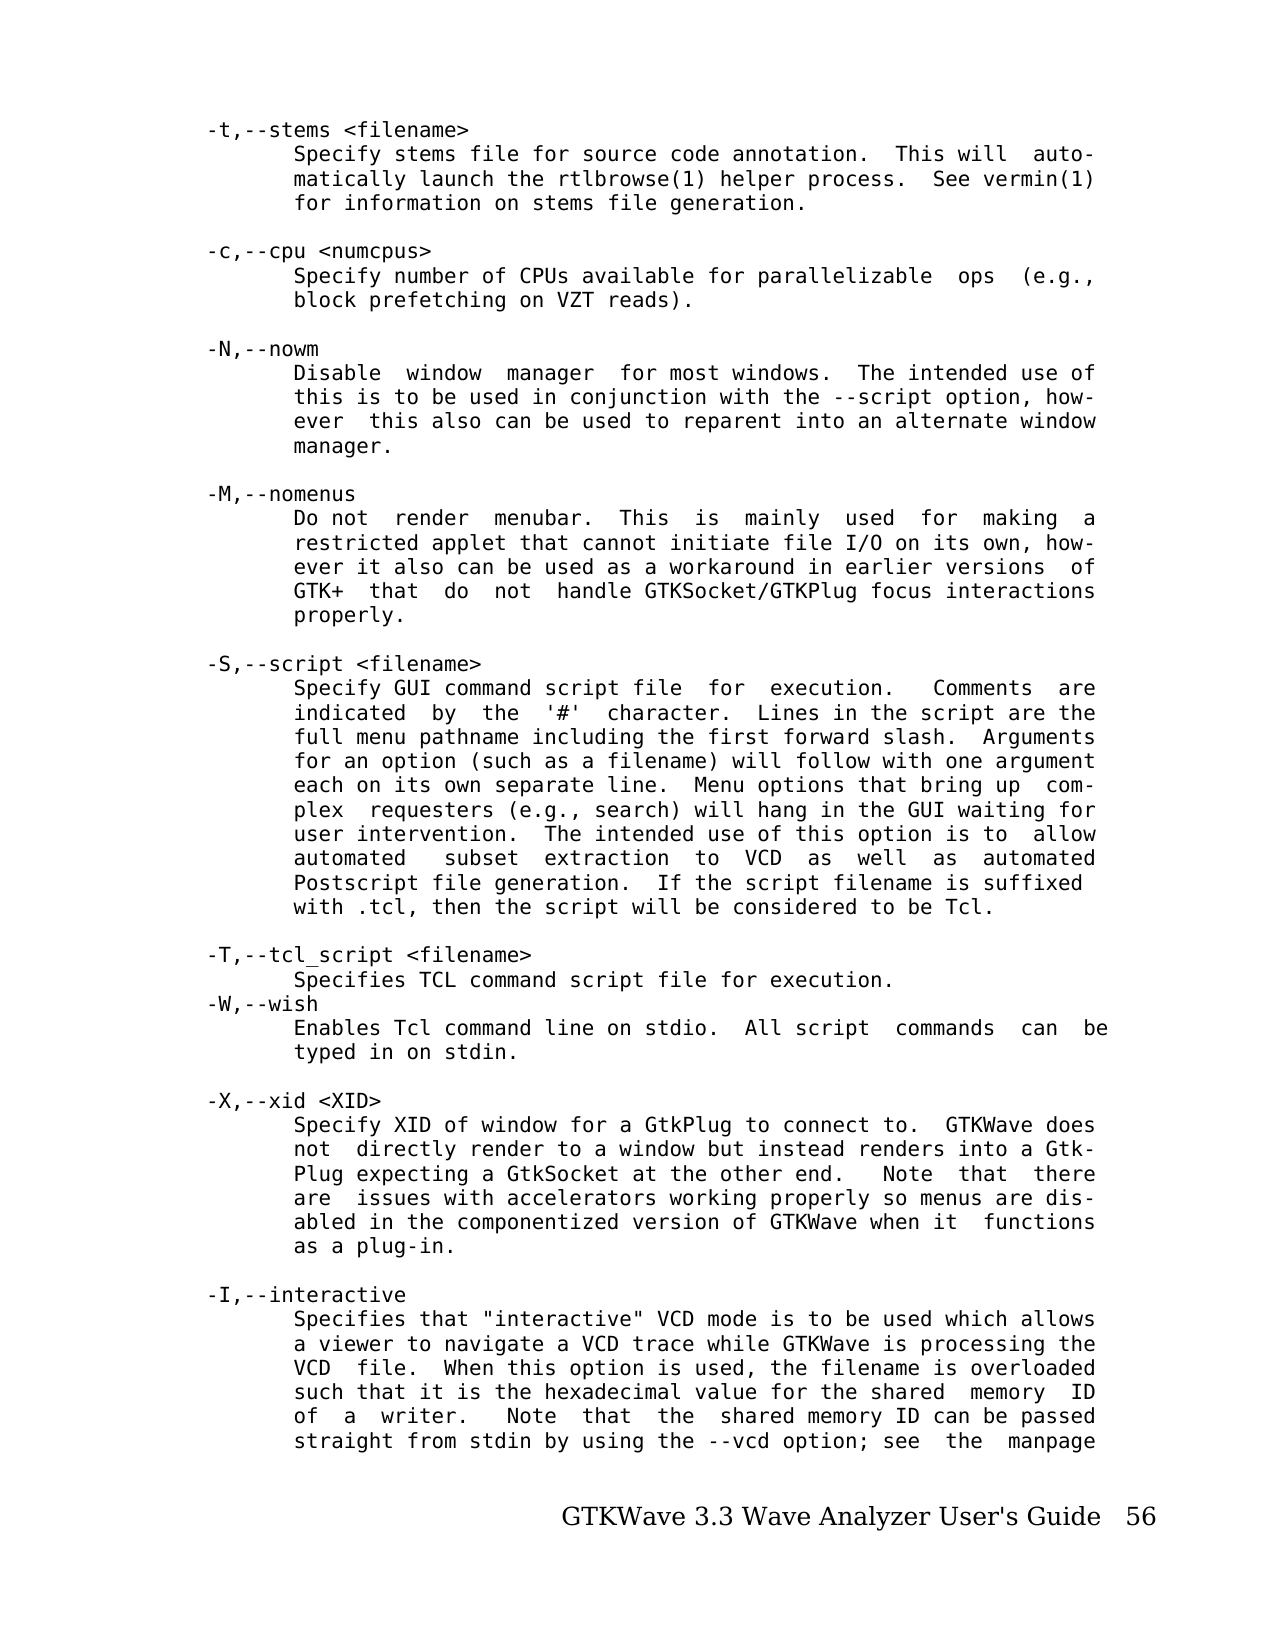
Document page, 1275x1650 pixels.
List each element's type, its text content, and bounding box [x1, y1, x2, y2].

text automated subset extraction to VCD as well as automated [118, 846, 1157, 871]
text properly. [118, 603, 1157, 628]
text -M,--nomenus [118, 482, 1157, 506]
text plex requesters (e.g., search) will hang in the GUI waiting for [118, 798, 1157, 822]
text each on its own separate line. Menu options that bring up com- [118, 773, 1157, 798]
text ever it also can be used as a workaround in earlier versions of [118, 555, 1157, 579]
text VCD file. When this option is used, the filename is overloaded [118, 1356, 1157, 1380]
text -I,--interactive [118, 1283, 1157, 1307]
text such that it is the hexadecimal value for the shared memory ID [118, 1380, 1157, 1404]
text Specifies that "interactive" VCD mode is to be used which allows [118, 1307, 1157, 1332]
text Plug expecting a GtkSocket at the other end. Note that there [118, 1162, 1157, 1186]
text for an option (such as a filename) will follow with one argument [118, 749, 1157, 773]
text matically launch the rtlbrowse(1) helper process. See vermin(1) [118, 167, 1157, 191]
text full menu pathname including the first forward slash. Arguments [118, 725, 1157, 749]
text Specifies TCL command script file for execution. [118, 968, 1157, 992]
text Specify stems file for source code annotation. This will auto- [118, 142, 1157, 167]
text -N,--nowm [118, 337, 1157, 361]
text -X,--xid <XID> [118, 1089, 1157, 1113]
text for information on stems file generation. [118, 191, 1157, 215]
text Specify GUI command script file for execution. Comments are [118, 676, 1157, 701]
text Do not render menubar. This is mainly used for making a [118, 506, 1157, 531]
text Specify number of CPUs available for parallelizable ops (e.g., [118, 264, 1157, 288]
text -T,--tcl_script <filename> [118, 943, 1157, 968]
text of a writer. Note that the shared memory ID can be passed [118, 1404, 1157, 1429]
text manager. [118, 434, 1157, 458]
text are issues with accelerators working properly so menus are dis- [118, 1186, 1157, 1210]
text restricted applet that cannot initiate file I/O on its own, how- [118, 531, 1157, 555]
text Enables Tcl command line on stdio. All script commands can be [118, 1016, 1157, 1040]
text not directly render to a window but instead renders into a Gtk- [118, 1137, 1157, 1162]
text user intervention. The intended use of this option is to allow [118, 822, 1157, 846]
text Disable window manager for most windows. The intended use of [118, 361, 1157, 385]
text -S,--script <filename> [118, 652, 1157, 676]
text straight from stdin by using the --vcd option; see the manpage [118, 1429, 1157, 1453]
text with .tcl, then the script will be considered to be Tcl. [118, 895, 1157, 919]
text Postscript file generation. If the script filename is suffixed [118, 871, 1157, 895]
text abled in the componentized version of GTKWave when it functions [118, 1210, 1157, 1234]
text -t,--stems <filename> [118, 118, 1157, 142]
text a viewer to navigate a VCD trace while GTKWave is processing the [118, 1332, 1157, 1356]
text -W,--wish [118, 992, 1157, 1016]
text block prefetching on VZT reads). [118, 288, 1157, 312]
text indicated by the '#' character. Lines in the script are the [118, 701, 1157, 725]
text as a plug-in. [118, 1234, 1157, 1259]
text GTK+ that do not handle GTKSocket/GTKPlug focus interactions [118, 579, 1157, 603]
text this is to be used in conjunction with the --script option, how- [118, 385, 1157, 409]
text -c,--cpu <numcpus> [118, 239, 1157, 264]
text Specify XID of window for a GtkPlug to connect to. GTKWave does [118, 1113, 1157, 1137]
text typed in on stdin. [118, 1040, 1157, 1065]
text ever this also can be used to reparent into an alternate window [118, 409, 1157, 434]
